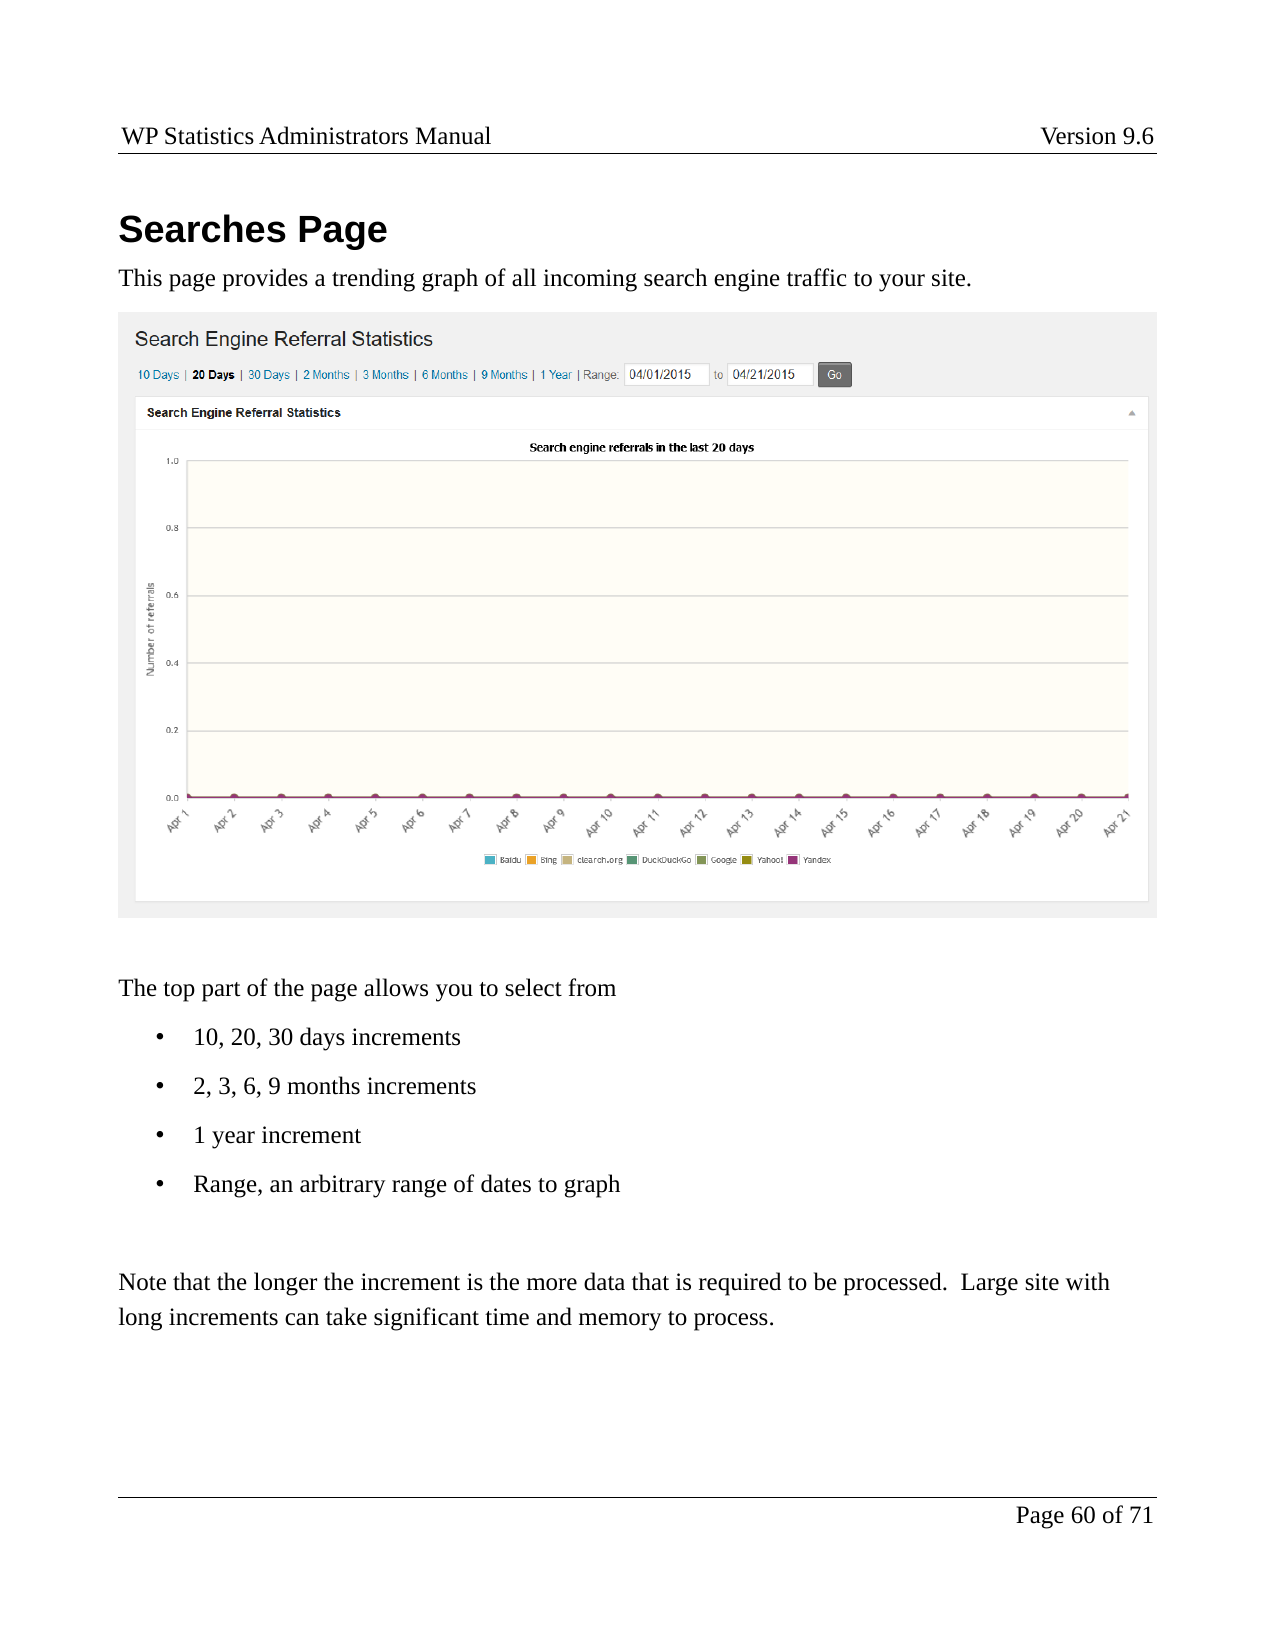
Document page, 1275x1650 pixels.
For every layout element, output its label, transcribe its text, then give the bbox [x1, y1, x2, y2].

list 10, 20, 30 days increments [156, 1022, 1157, 1051]
picture [118, 312, 1157, 918]
list 1 year increment [156, 1120, 1157, 1149]
subtitle Searches Page [118, 207, 1157, 251]
text Note that the longer the increment is the more data that is required to be processed. Large site with long increments can take significant time and memory to process. [118, 1267, 1157, 1330]
text This page provides a trending graph of all incoming search engine traffic to your site. [118, 263, 1157, 292]
list Range, an arbitrary range of dates to graph [156, 1169, 1157, 1198]
list 2, 3, 6, 9 months increments [156, 1071, 1157, 1100]
text The top part of the page allows you to select from [118, 973, 1157, 1002]
